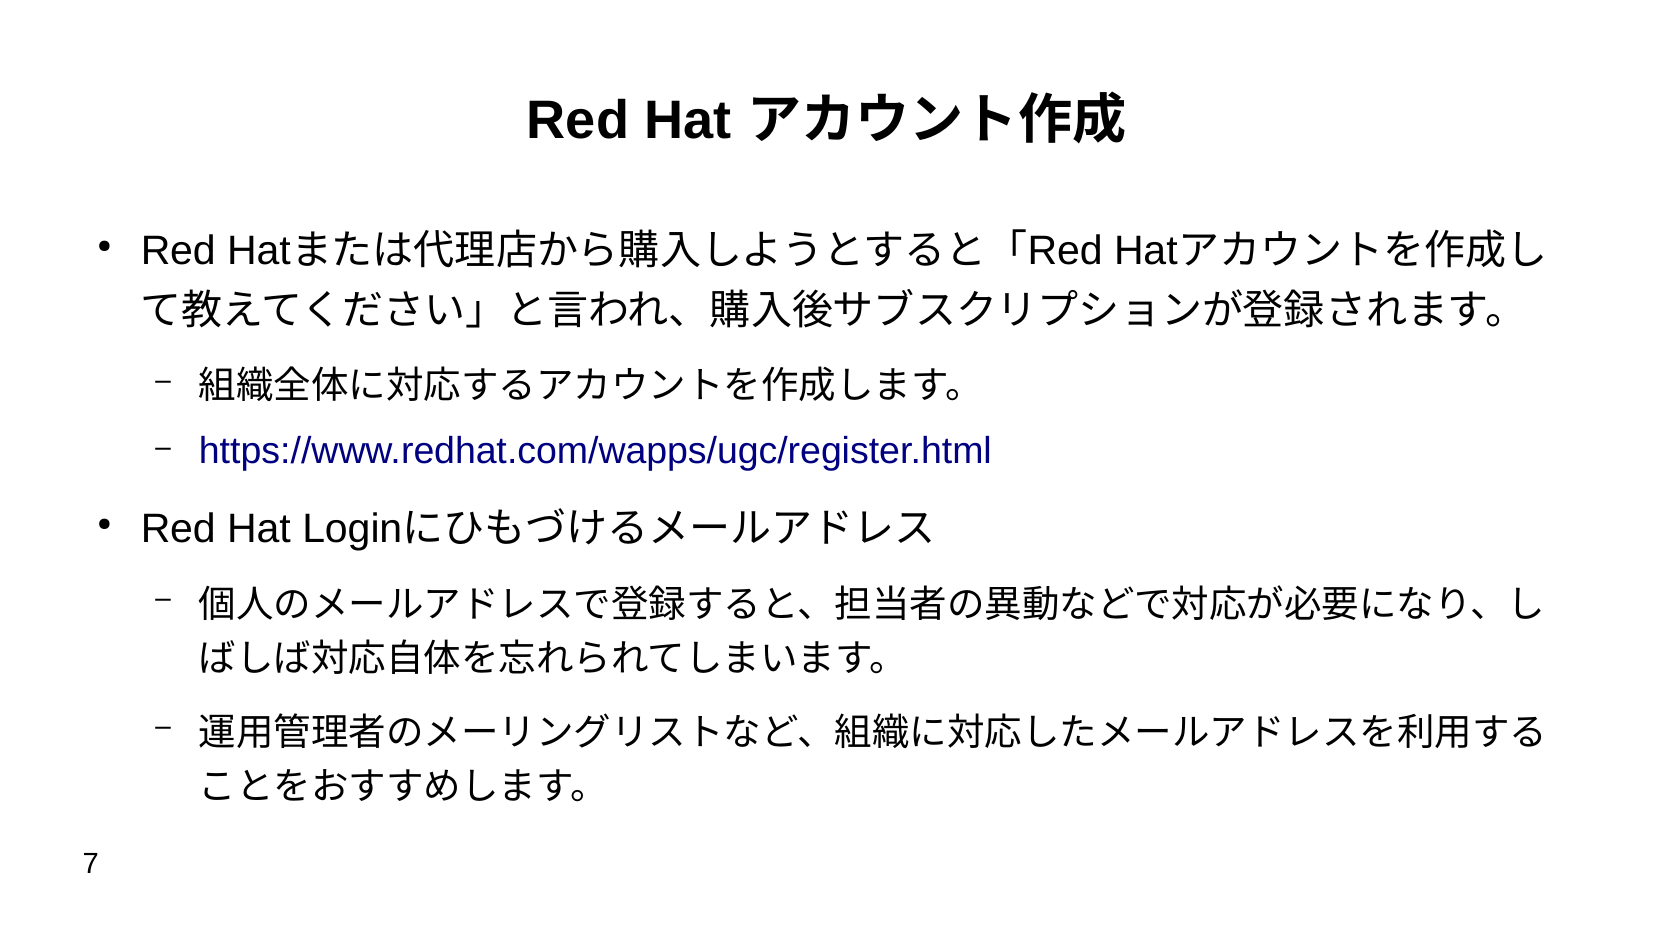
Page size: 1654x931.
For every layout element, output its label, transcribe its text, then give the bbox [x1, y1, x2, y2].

list Red Hatまたは代理店から購入しようとすると「Red Hatアカウントを作成して教えてください」と言われ、購入後サブスクリプションが登録されます。 組織全体に対応するアカウントを作成します。 https://www.redhat.com/wapps/ugc/register.html Red Hat Loginにひもづけるメールアドレス 個人のメールアドレスで登録すると、担当者の異動などで対応が必要になり、しばしば対応自体を忘れられてしまいます。 運用管理者のメーリングリストなど、組織に対応したメールアドレスを利用することをおすすめします。 [82, 217, 1571, 857]
title Red Hat アカウント作成 [82, 37, 1571, 193]
